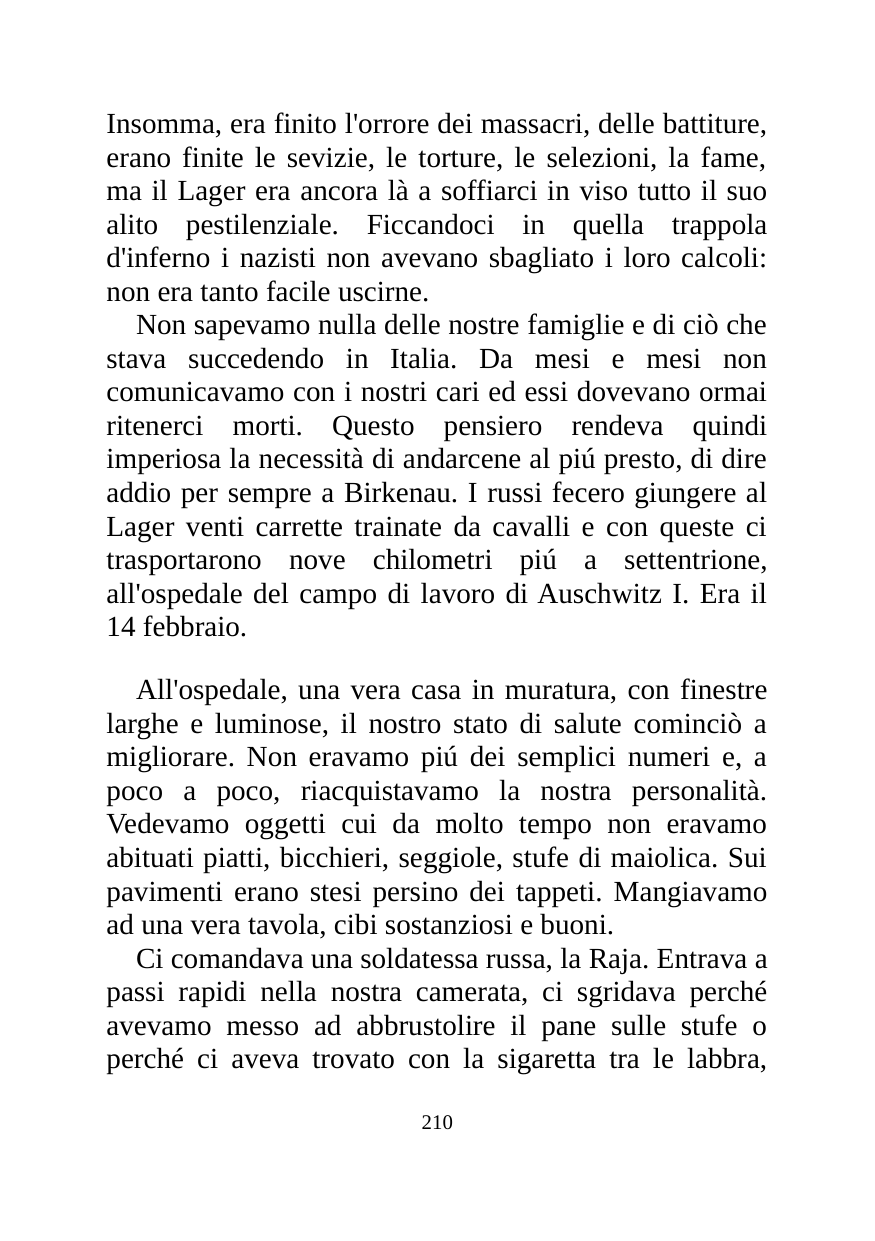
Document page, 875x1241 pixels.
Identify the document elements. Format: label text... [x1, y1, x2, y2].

text Ci comandava una soldatessa russa, la Raja. Entrava a passi rapidi nella nostra camerata, ci sgridava perché avevamo messo ad abbrustolire il pane sulle stufe o perché ci aveva trovato con la sigaretta tra le labbra, [106, 941, 768, 1075]
text Non sapevamo nulla delle nostre famiglie e di ciò che stava succedendo in Italia. Da mesi e mesi non comunicavamo con i nostri cari ed essi dovevano ormai ritenerci morti. Questo pensiero rendeva quindi imperiosa la necessità di andarcene al piú presto, di dire addio per sempre a Birkenau. I russi fecero giungere al Lager venti carrette trainate da cavalli e con queste ci trasportarono nove chilometri piú a settentrione, all'ospedale del campo di lavoro di Auschwitz I. Era il 14 febbraio. [106, 307, 768, 643]
text All'ospedale, una vera casa in muratura, con finestre larghe e luminose, il nostro stato di salute cominciò a migliorare. Non eravamo piú dei semplici numeri e, a poco a poco, riacquistavamo la nostra personalità. Vedevamo oggetti cui da molto tempo non eravamo abituati piatti, bicchieri, seggiole, stufe di maiolica. Sui pavimenti erano stesi persino dei tappeti. Mangiavamo ad una vera tavola, cibi sostanziosi e buoni. [106, 672, 768, 941]
text Insomma, era finito l'orrore dei massacri, delle battiture, erano finite le sevizie, le torture, le selezioni, la fame, ma il Lager era ancora là a soffiarci in viso tutto il suo alito pestilenziale. Ficcandoci in quella trappola d'inferno i nazisti non avevano sbagliato i loro calcoli: non era tanto facile uscirne. [106, 106, 768, 307]
